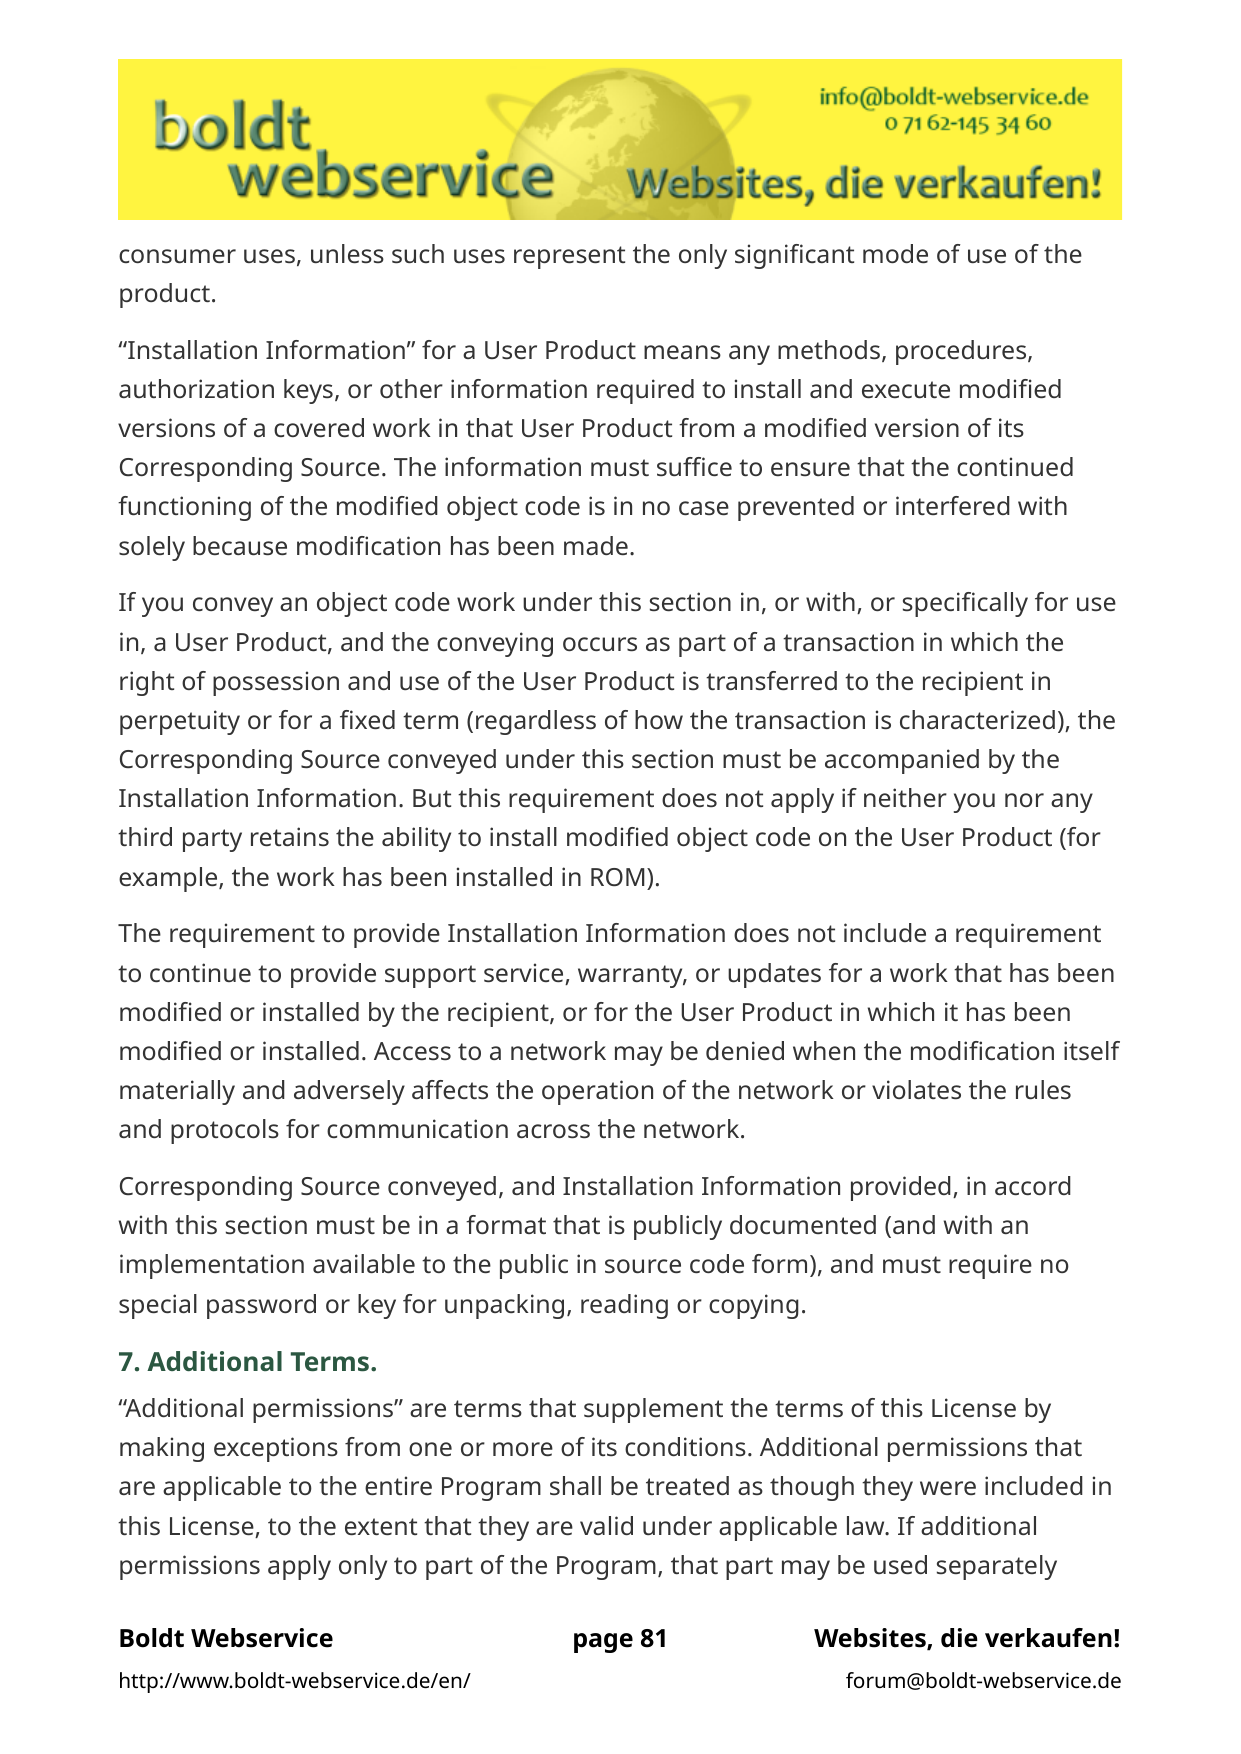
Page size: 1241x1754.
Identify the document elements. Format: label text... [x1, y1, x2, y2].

text Corresponding Source conveyed, and Installation Information provided, in accord with this section must be in a format that is publicly documented (and with an implementation available to the public in source code form), and must require no special password or key for unpacking, reading or copying. [118, 1169, 1122, 1320]
text The requirement to provide Installation Information does not include a requirement to continue to provide support service, warranty, or updates for a work that has been modified or installed by the recipient, or for the User Product in which it has been modified or installed. Access to a network may be denied when the modification itself materially and adversely affects the operation of the network or violates the rules and protocols for communication across the network. [118, 916, 1122, 1146]
text “Additional permissions” are terms that supplement the terms of this License by making exceptions from one or more of its conditions. Additional permissions that are applicable to the entire Program shall be treated as though they were included in this License, to the extent that they are valid under applicable law. If additional permissions apply only to part of the Program, that part may be used separately [118, 1391, 1122, 1581]
text “Installation Information” for a User Product means any methods, procedures, authorization keys, or other information required to install and execute modified versions of a covered work in that User Product from a modified version of its Corresponding Source. The information must suffice to ensure that the continued functioning of the modified object code is in no case prevented or interfered with solely because modification has been made. [118, 332, 1122, 562]
subtitle 7. Additional Terms. [118, 1343, 1122, 1379]
picture [118, 59, 1123, 220]
text consumer uses, unless such uses represent the only significant mode of use of the product. [118, 236, 1122, 309]
text If you convey an object code work under this section in, or with, or specifically for use in, a User Product, and the conveying occurs as part of a transaction in which the right of possession and use of the User Product is transferred to the recipient in perpetuity or for a fixed term (regardless of how the transaction is characterized), the Corresponding Source conveyed under this section must be accompanied by the Installation Information. But this requirement does not apply if neither you nor any third party retains the ability to install modified object code on the User Product (for example, the work has been installed in ROM). [118, 585, 1122, 893]
